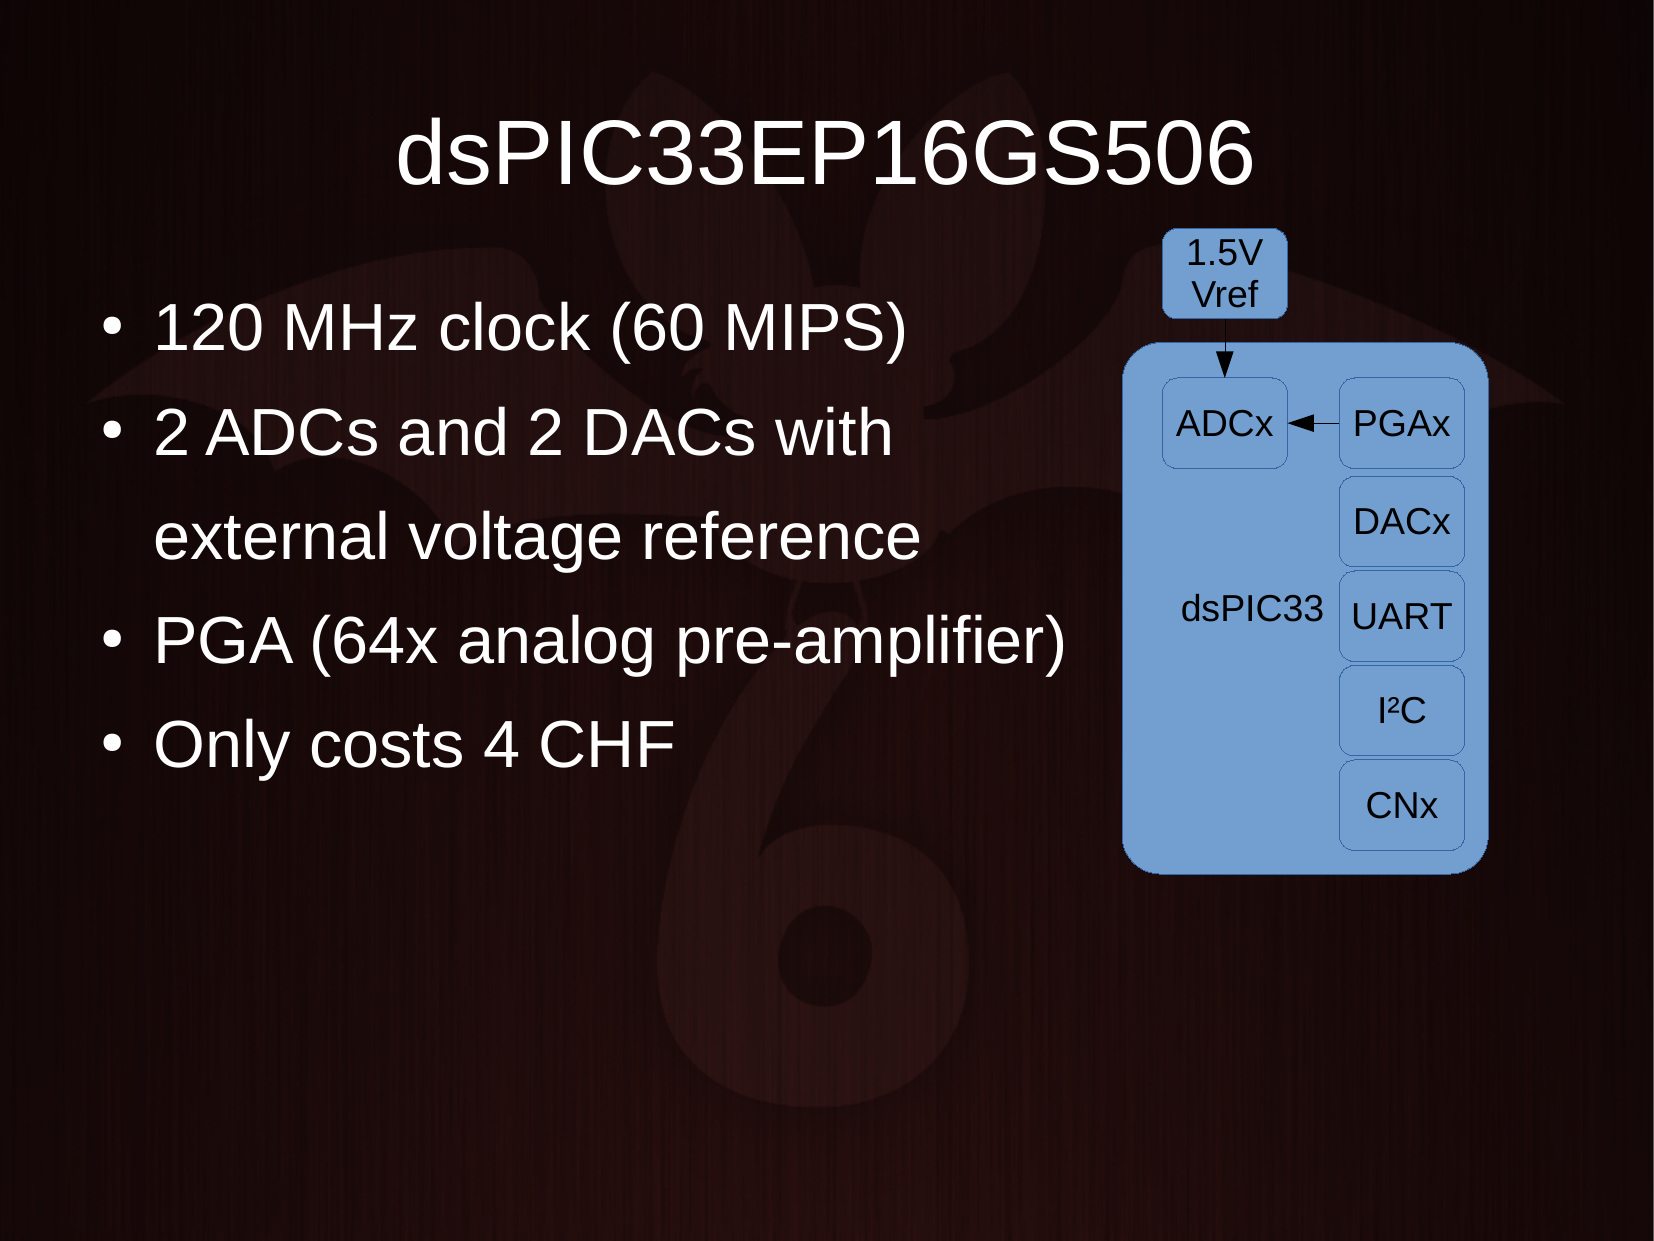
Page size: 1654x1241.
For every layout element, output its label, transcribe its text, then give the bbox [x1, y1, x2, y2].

text_box UART [1339, 570, 1465, 662]
text_box I²C [1339, 665, 1465, 756]
title dsPIC33EP16GS506 [82, 49, 1571, 257]
list 120 MHz clock (60 MIPS) 2 ADCs and 2 DACs with external voltage reference PGA (64x analog pre-amplifier) Only costs 4 CHF [82, 290, 1571, 1010]
text_box ADCx [1162, 377, 1288, 469]
picture [0, 0, 1654, 1241]
text_box dsPIC33 [1122, 342, 1489, 875]
text_box PGAx [1339, 377, 1465, 469]
text_box 1.5V Vref [1162, 228, 1288, 319]
text_box DACx [1339, 476, 1465, 567]
text_box CNx [1339, 759, 1465, 851]
